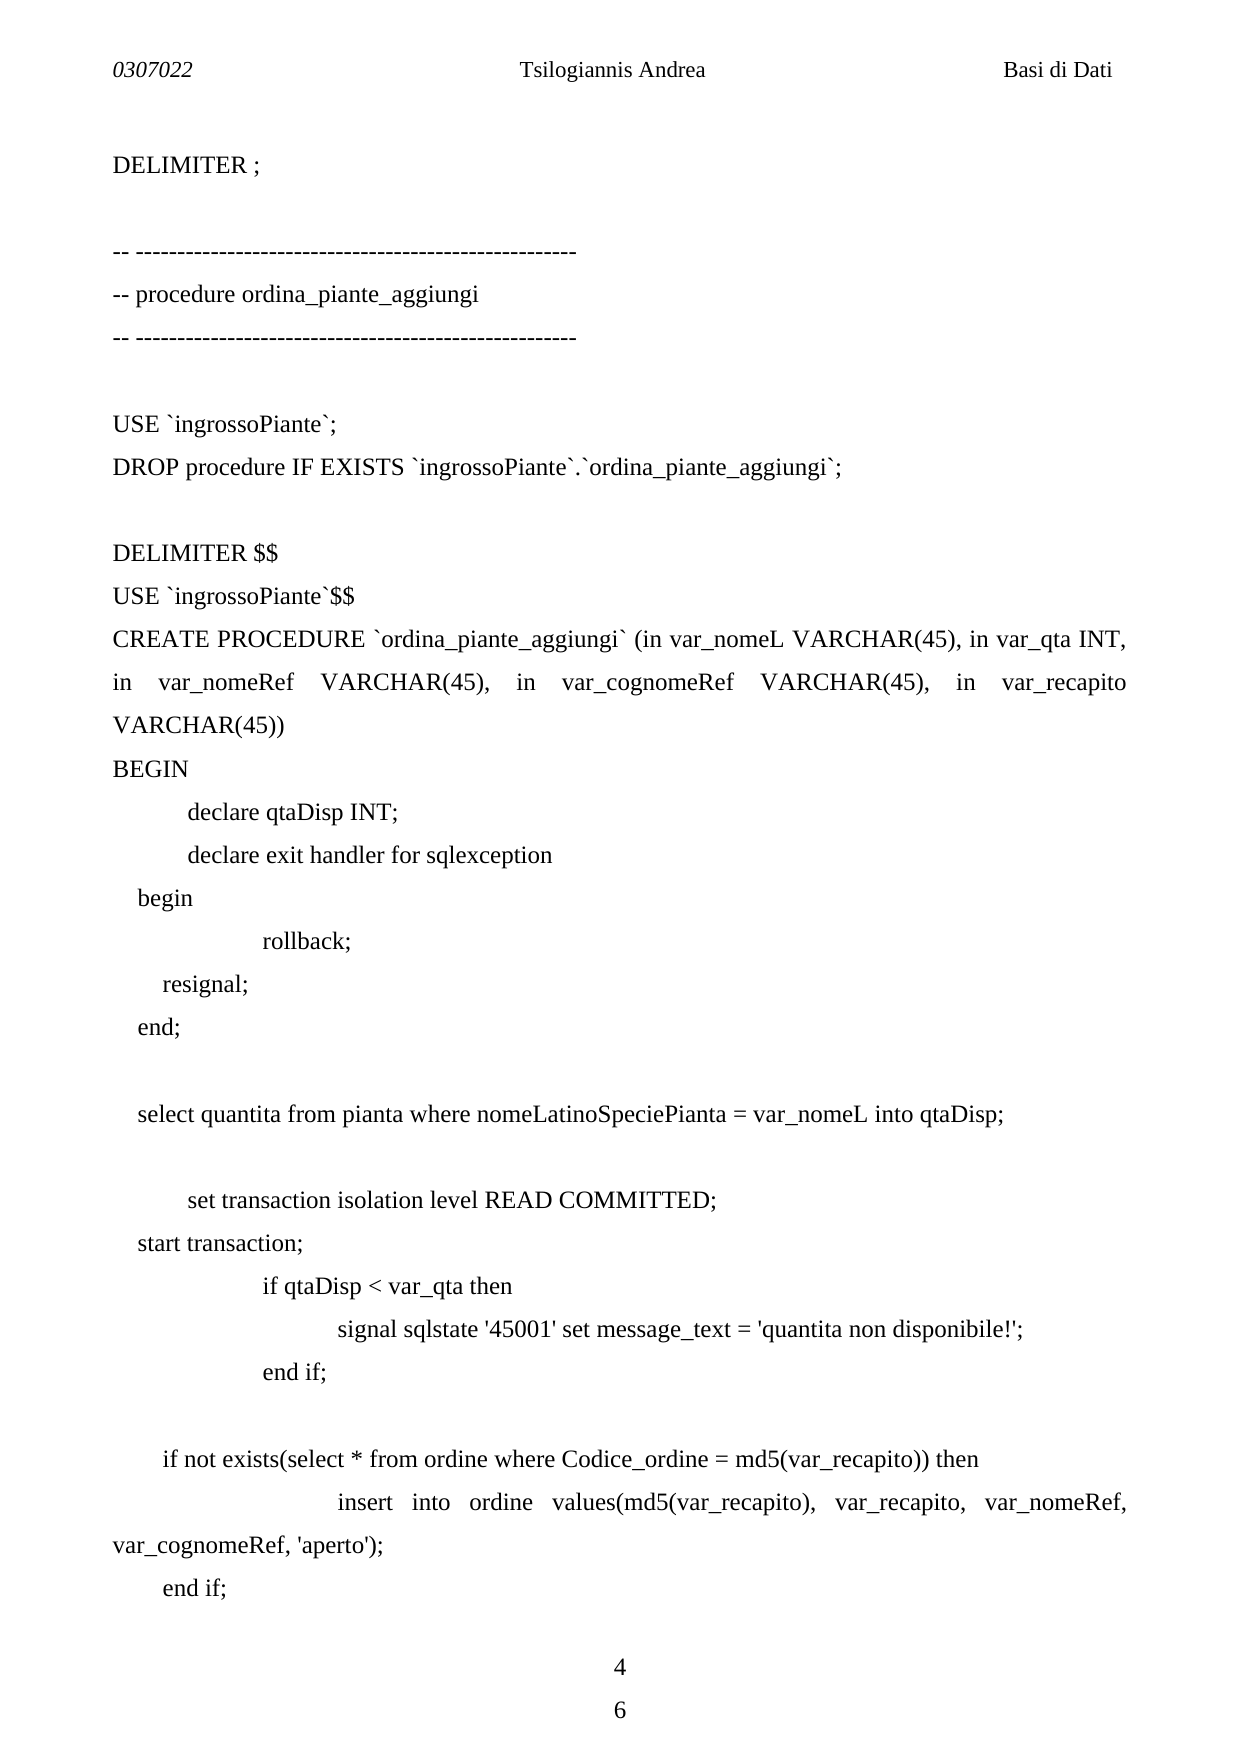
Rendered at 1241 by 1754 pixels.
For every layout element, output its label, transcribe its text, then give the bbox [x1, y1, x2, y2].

text -- procedure ordina_piante_aggiungi [112, 279, 1128, 308]
text -- ----------------------------------------------------- [112, 322, 1128, 351]
text end if; [112, 1357, 1128, 1386]
text start transaction; [112, 1228, 1128, 1257]
text begin [112, 883, 1128, 912]
text DELIMITER $$ [112, 538, 1128, 567]
text insert into ordine values(md5(var_recapito), var_recapito, var_nomeRef, var_cognomeRef, 'aperto'); [112, 1487, 1128, 1559]
text rollback; [112, 926, 1128, 955]
text declare exit handler for sqlexception [112, 840, 1128, 869]
text DELIMITER ; [112, 150, 1128, 179]
text declare qtaDisp INT; [112, 797, 1128, 826]
text resignal; [112, 969, 1128, 998]
text -- ----------------------------------------------------- [112, 236, 1128, 265]
text if not exists(select * from ordine where Codice_ordine = md5(var_recapito)) then [112, 1444, 1128, 1472]
text if qtaDisp < var_qta then [112, 1271, 1128, 1300]
text set transaction isolation level READ COMMITTED; [112, 1185, 1128, 1214]
text select quantita from pianta where nomeLatinoSpeciePianta = var_nomeL into qtaDisp; [112, 1099, 1128, 1127]
text end; [112, 1012, 1128, 1041]
text DROP procedure IF EXISTS `ingrossoPiante`.`ordina_piante_aggiungi`; [112, 452, 1128, 481]
text USE `ingrossoPiante`; [112, 409, 1128, 437]
text signal sqlstate '45001' set message_text = 'quantita non disponibile!'; [112, 1314, 1128, 1343]
text USE `ingrossoPiante`$$ [112, 581, 1128, 610]
text end if; [112, 1573, 1128, 1602]
text BEGIN [112, 754, 1128, 782]
text CREATE PROCEDURE `ordina_piante_aggiungi` (in var_nomeL VARCHAR(45), in var_qta INT, in var_nomeRef VARCHAR(45), in var_cognomeRef VARCHAR(45), in var_recapito VARCHAR(45)) [112, 624, 1128, 739]
